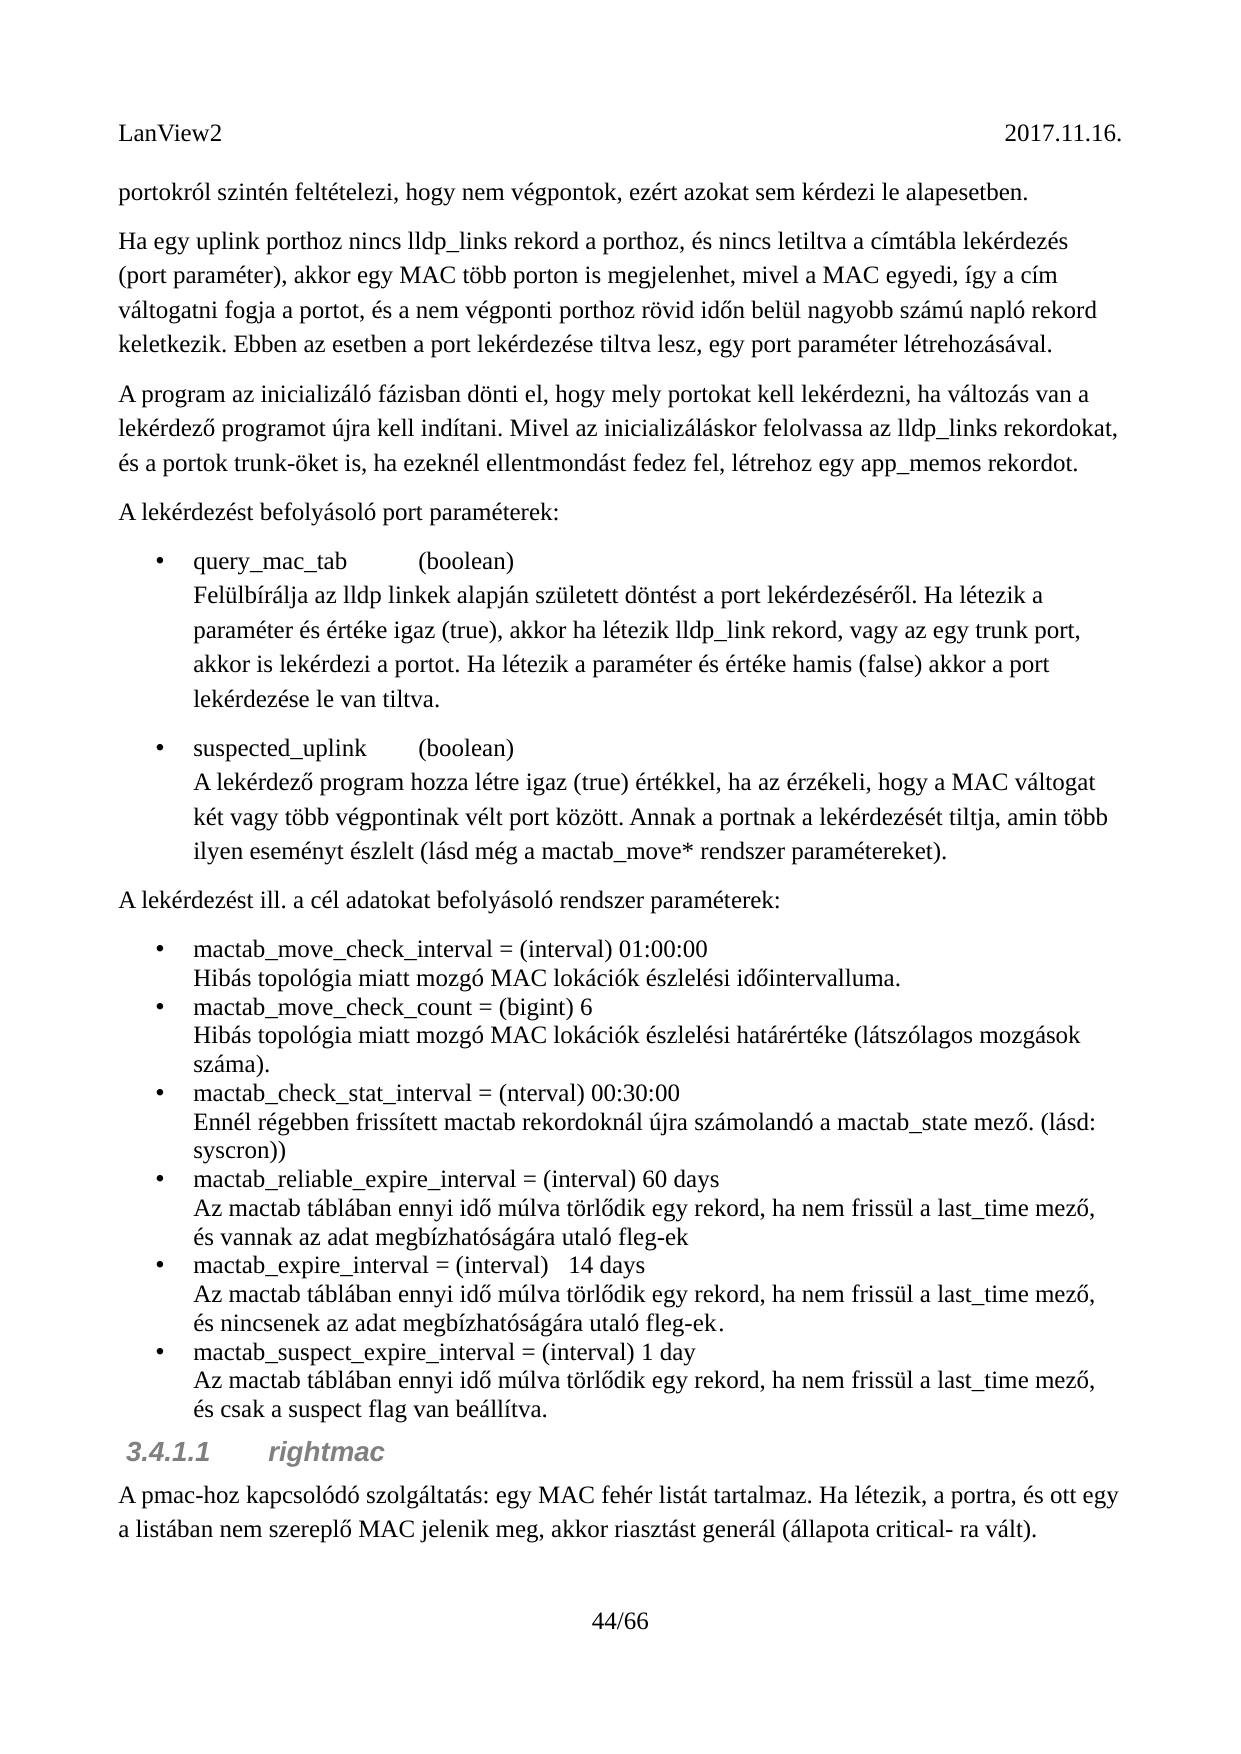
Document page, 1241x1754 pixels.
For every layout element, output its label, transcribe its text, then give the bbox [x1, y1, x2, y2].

text A lekérdezést befolyásoló port paraméterek: [118, 497, 1122, 525]
text Ha egy uplink porthoz nincs lldp_links rekord a porthoz, és nincs letiltva a címtábla lekérdezés (port paraméter), akkor egy MAC több porton is megjelenhet, mivel a MAC egyedi, így a cím váltogatni fogja a portot, és a nem végponti porthoz rövid időn belül nagyobb számú napló rekord keletkezik. Ebben az esetben a port lekérdezése tiltva lesz, egy port paraméter létrehozásával. [118, 226, 1122, 358]
subtitle rightmac [118, 1436, 1122, 1467]
list mactab_move_check_interval = (interval) 01:00:00 Hibás topológia miatt mozgó MAC lokációk észlelési időintervalluma. [156, 934, 1122, 992]
list mactab_check_stat_interval = (nterval) 00:30:00 Ennél régebben frissített mactab rekordoknál újra számolandó a mactab_state mező. (lásd: syscron)) [156, 1078, 1122, 1164]
list query_mac_tab (boolean) Felülbírálja az lldp linkek alapján született döntést a port lekérdezéséről. Ha létezik a paraméter és értéke igaz (true), akkor ha létezik lldp_link rekord, vagy az egy trunk port, akkor is lekérdezi a portot. Ha létezik a paraméter és értéke hamis (false) akkor a port lekérdezése le van tiltva. [156, 546, 1122, 712]
list mactab_move_check_count = (bigint) 6 Hibás topológia miatt mozgó MAC lokációk észlelési határértéke (látszólagos mozgások száma). [156, 992, 1122, 1078]
text A pmac-hoz kapcsolódó szolgáltatás: egy MAC fehér listát tartalmaz. Ha létezik, a portra, és ott egy a listában nem szereplő MAC jelenik meg, akkor riasztást generál (állapota critical- ra vált). [118, 1480, 1122, 1543]
list mactab_expire_interval = (interval) 14 days Az mactab táblában ennyi idő múlva törlődik egy rekord, ha nem frissül a last_time mező, és nincsenek az adat megbízhatóságára utaló fleg-ek . [156, 1251, 1122, 1337]
list suspected_uplink (boolean) A lekérdező program hozza létre igaz (true) értékkel, ha az érzékeli, hogy a MAC váltogat két vagy több végpontinak vélt port között. Annak a portnak a lekérdezését tiltja, amin több ilyen eseményt észlelt (lásd még a mactab_move* rendszer paramétereket). [156, 733, 1122, 865]
list mactab_reliable_expire_interval = (interval) 60 days Az mactab táblában ennyi idő múlva törlődik egy rekord, ha nem frissül a last_time mező, és vannak az adat megbízhatóságára utaló fleg-ek [156, 1164, 1122, 1251]
text A program az inicializáló fázisban dönti el, hogy mely portokat kell lekérdezni, ha változás van a lekérdező programot újra kell indítani. Mivel az inicializáláskor felolvassa az lldp_links rekordokat, és a portok trunk-öket is, ha ezeknél ellentmondást fedez fel, létrehoz egy app_memos rekordot. [118, 379, 1122, 476]
text A lekérdezést ill. a cél adatokat befolyásoló rendszer paraméterek: [118, 885, 1122, 914]
text portokról szintén feltételezi, hogy nem végpontok, ezért azokat sem kérdezi le alapesetben. [118, 177, 1122, 206]
list mactab_suspect_expire_interval = (interval) 1 day Az mactab táblában ennyi idő múlva törlődik egy rekord, ha nem frissül a last_time mező, és csak a suspect flag van beállítva. [156, 1337, 1122, 1423]
